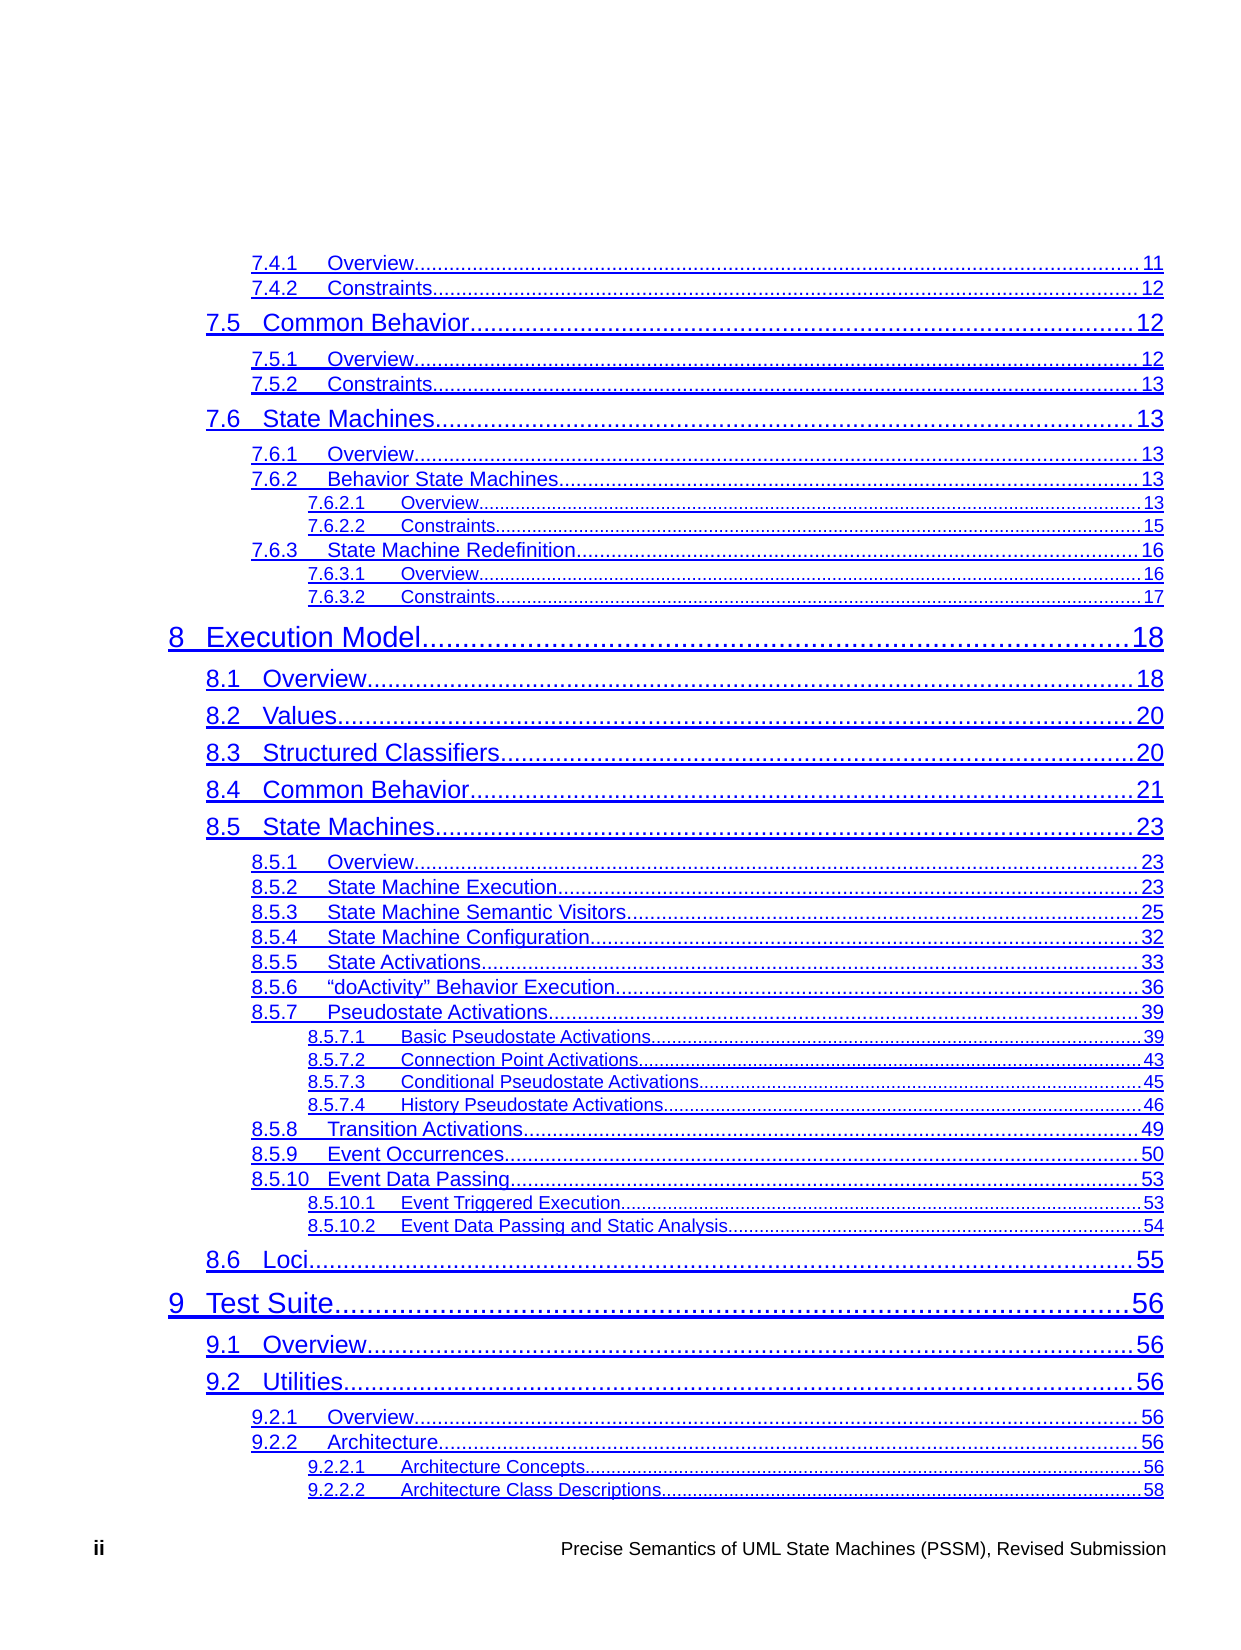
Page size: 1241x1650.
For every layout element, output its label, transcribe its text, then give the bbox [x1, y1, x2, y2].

text 9.2.1 Overview 56 [251, 1404, 1164, 1426]
text 8.5.7.1 Basic Pseudostate Activations 39 [308, 1024, 1164, 1044]
text 7.6.2 Behavior State Machines 13 [251, 466, 1164, 488]
text 7.4.1 Overview 11 [251, 250, 1164, 272]
text 8.5 State Machines 23 [206, 812, 1164, 837]
text 9.2 Utilities 56 [206, 1367, 1164, 1392]
text 8.5.10.1 Event Triggered Execution 53 [308, 1191, 1164, 1211]
text 7.5.2 Constraints 13 [251, 370, 1164, 392]
text 8 Execution Model 18 [168, 618, 1164, 649]
text 7.6.2.2 Constraints 15 [308, 514, 1164, 534]
text 8.2 Values 20 [206, 701, 1164, 726]
text 7.6.3.1 Overview 16 [308, 562, 1164, 582]
text 8.5.2 State Machine Execution 23 [251, 874, 1164, 896]
text 8.3 Structured Classifiers 20 [206, 738, 1164, 763]
text 8.5.7.4 History Pseudostate Activations 46 [308, 1093, 1164, 1113]
text 7.6.3.2 Constraints 17 [308, 584, 1164, 605]
text 7.5 Common Behavior 12 [206, 308, 1164, 333]
text 9.1 Overview 56 [206, 1330, 1164, 1355]
text 8.5.7.2 Connection Point Activations 43 [308, 1047, 1164, 1067]
text 7.6.3 State Machine Redefinition 16 [251, 537, 1164, 559]
text 8.4 Common Behavior 21 [206, 775, 1164, 800]
text 7.6.1 Overview 13 [251, 441, 1164, 463]
text 8.1 Overview 18 [206, 664, 1164, 689]
text 7.4.2 Constraints 12 [251, 275, 1164, 297]
text 8.5.8 Transition Activations 49 [251, 1116, 1164, 1138]
text 7.6.2.1 Overview 13 [308, 491, 1164, 511]
text 8.5.7.3 Conditional Pseudostate Activations 45 [308, 1070, 1164, 1090]
text 8.5.4 State Machine Configuration 32 [251, 924, 1164, 946]
text 9.2.2.1 Architecture Concepts 56 [308, 1454, 1164, 1474]
text 8.5.5 State Activations 33 [251, 949, 1164, 971]
text 9.2.2.2 Architecture Class Descriptions 58 [308, 1477, 1164, 1497]
text 8.5.3 State Machine Semantic Visitors 25 [251, 899, 1164, 921]
text 8.5.10 Event Data Passing 53 [251, 1166, 1164, 1188]
text 9.2.2 Architecture 56 [251, 1429, 1164, 1451]
text 8.5.7 Pseudostate Activations 39 [251, 999, 1164, 1021]
text 8.5.9 Event Occurrences 50 [251, 1141, 1164, 1163]
text 7.5.1 Overview 12 [251, 345, 1164, 367]
text 8.5.1 Overview 23 [251, 849, 1164, 871]
text 8.5.6 “doActivity” Behavior Execution 36 [251, 974, 1164, 996]
text 8.5.10.2 Event Data Passing and Static Analysis 54 [308, 1214, 1164, 1234]
text 7.6 State Machines 13 [206, 404, 1164, 429]
text 8.6 Loci 55 [206, 1245, 1164, 1270]
text 9 Test Suite 56 [168, 1284, 1164, 1315]
